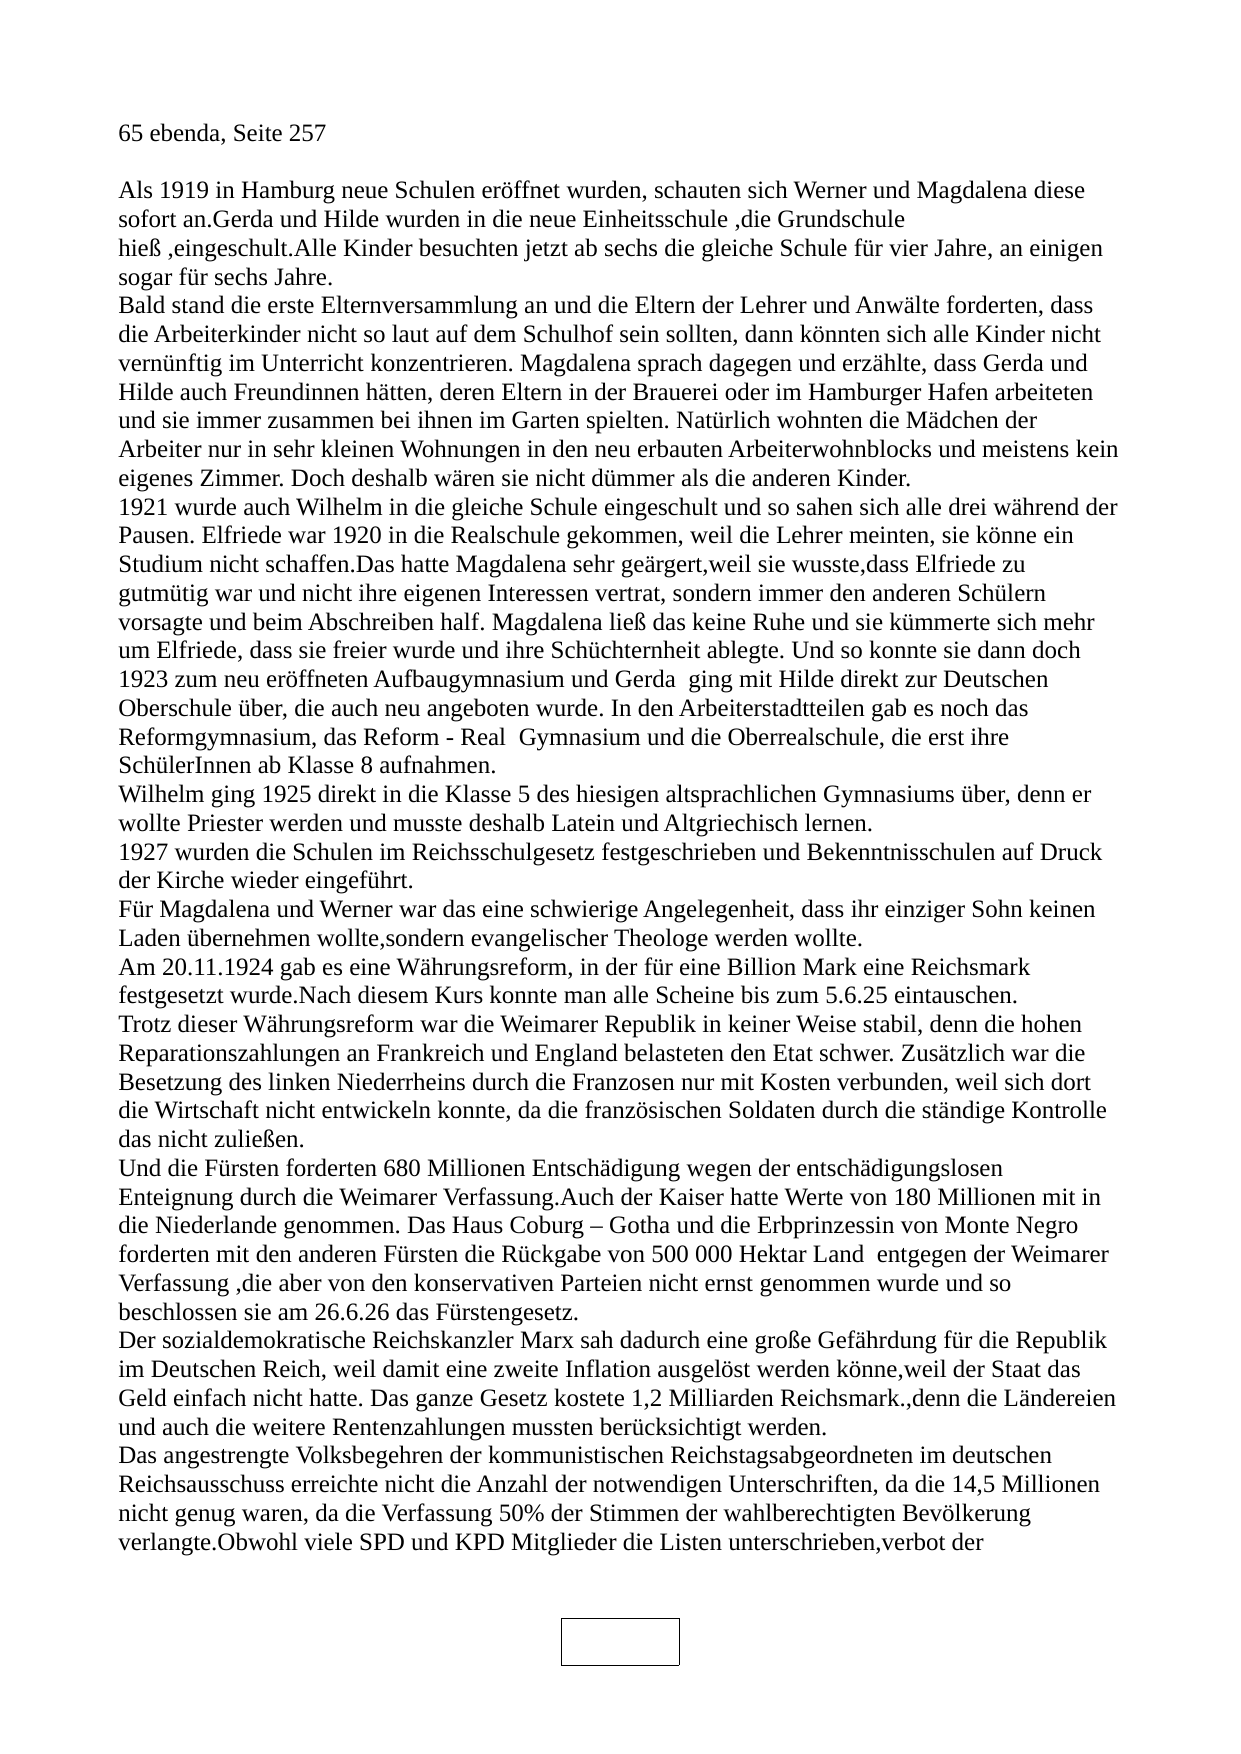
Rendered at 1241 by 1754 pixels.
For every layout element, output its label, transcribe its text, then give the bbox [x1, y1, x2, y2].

text Für Magdalena und Werner war das eine schwierige Angelegenheit, dass ihr einziger Sohn keinen Laden übernehmen wollte,sondern evangelischer Theologe werden wollte. [118, 894, 1122, 952]
text Und die Fürsten forderten 680 Millionen Entschädigung wegen der entschädigungslosen Enteignung durch die Weimarer Verfassung.Auch der Kaiser hatte Werte von 180 Millionen mit in die Niederlande genommen. Das Haus Coburg – Gotha und die Erbprinzessin von Monte Negro forderten mit den anderen Fürsten die Rückgabe von 500 000 Hektar Land entgegen der Weimarer Verfassung ,die aber von den konservativen Parteien nicht ernst genommen wurde und so beschlossen sie am 26.6.26 das Fürstengesetz. [118, 1153, 1122, 1326]
text 65 ebenda, Seite 257 [118, 118, 1122, 147]
text 1927 wurden die Schulen im Reichsschulgesetz festgeschrieben und Bekenntnisschulen auf Druck der Kirche wieder eingeführt. [118, 837, 1122, 894]
text Wilhelm ging 1925 direkt in die Klasse 5 des hiesigen altsprachlichen Gymnasiums über, denn er wollte Priester werden und musste deshalb Latein und Altgriechisch lernen. [118, 779, 1122, 837]
text Das angestrengte Volksbegehren der kommunistischen Reichstagsabgeordneten im deutschen Reichsausschuss erreichte nicht die Anzahl der notwendigen Unterschriften, da die 14,5 Millionen nicht genug waren, da die Verfassung 50% der Stimmen der wahlberechtigten Bevölkerung verlangte.Obwohl viele SPD und KPD Mitglieder die Listen unterschrieben,verbot der [118, 1441, 1122, 1556]
text 1921 wurde auch Wilhelm in die gleiche Schule eingeschult und so sahen sich alle drei während der Pausen. Elfriede war 1920 in die Realschule gekommen, weil die Lehrer meinten, sie könne ein Studium nicht schaffen.Das hatte Magdalena sehr geärgert,weil sie wusste,dass Elfriede zu gutmütig war und nicht ihre eigenen Interessen vertrat, sondern immer den anderen Schülern vorsagte und beim Abschreiben half. Magdalena ließ das keine Ruhe und sie kümmerte sich mehr um Elfriede, dass sie freier wurde und ihre Schüchternheit ablegte. Und so konnte sie dann doch 1923 zum neu eröffneten Aufbaugymnasium und Gerda ging mit Hilde direkt zur Deutschen Oberschule über, die auch neu angeboten wurde. In den Arbeiterstadtteilen gab es noch das Reformgymnasium, das Reform - Real Gymnasium und die Oberrealschule, die erst ihre SchülerInnen ab Klasse 8 aufnahmen. [118, 492, 1122, 779]
text Am 20.11.1924 gab es eine Währungsreform, in der für eine Billion Mark eine Reichsmark festgesetzt wurde.Nach diesem Kurs konnte man alle Scheine bis zum 5.6.25 eintauschen. [118, 952, 1122, 1009]
text Trotz dieser Währungsreform war die Weimarer Republik in keiner Weise stabil, denn die hohen Reparationszahlungen an Frankreich und England belasteten den Etat schwer. Zusätzlich war die Besetzung des linken Niederrheins durch die Franzosen nur mit Kosten verbunden, weil sich dort die Wirtschaft nicht entwickeln konnte, da die französischen Soldaten durch die ständige Kontrolle das nicht zuließen. [118, 1009, 1122, 1153]
text Als 1919 in Hamburg neue Schulen eröffnet wurden, schauten sich Werner und Magdalena diese sofort an.Gerda und Hilde wurden in die neue Einheitsschule ,die Grundschule hieß ,eingeschult.Alle Kinder besuchten jetzt ab sechs die gleiche Schule für vier Jahre, an einigen sogar für sechs Jahre. [118, 176, 1122, 291]
text Bald stand die erste Elternversammlung an und die Eltern der Lehrer und Anwälte forderten, dass die Arbeiterkinder nicht so laut auf dem Schulhof sein sollten, dann könnten sich alle Kinder nicht vernünftig im Unterricht konzentrieren. Magdalena sprach dagegen und erzählte, dass Gerda und Hilde auch Freundinnen hätten, deren Eltern in der Brauerei oder im Hamburger Hafen arbeiteten und sie immer zusammen bei ihnen im Garten spielten. Natürlich wohnten die Mädchen der Arbeiter nur in sehr kleinen Wohnungen in den neu erbauten Arbeiterwohnblocks und meistens kein eigenes Zimmer. Doch deshalb wären sie nicht dümmer als die anderen Kinder. [118, 291, 1122, 492]
text Der sozialdemokratische Reichskanzler Marx sah dadurch eine große Gefährdung für die Republik im Deutschen Reich, weil damit eine zweite Inflation ausgelöst werden könne,weil der Staat das Geld einfach nicht hatte. Das ganze Gesetz kostete 1,2 Milliarden Reichsmark.,denn die Ländereien und auch die weitere Rentenzahlungen mussten berücksichtigt werden. [118, 1326, 1122, 1441]
